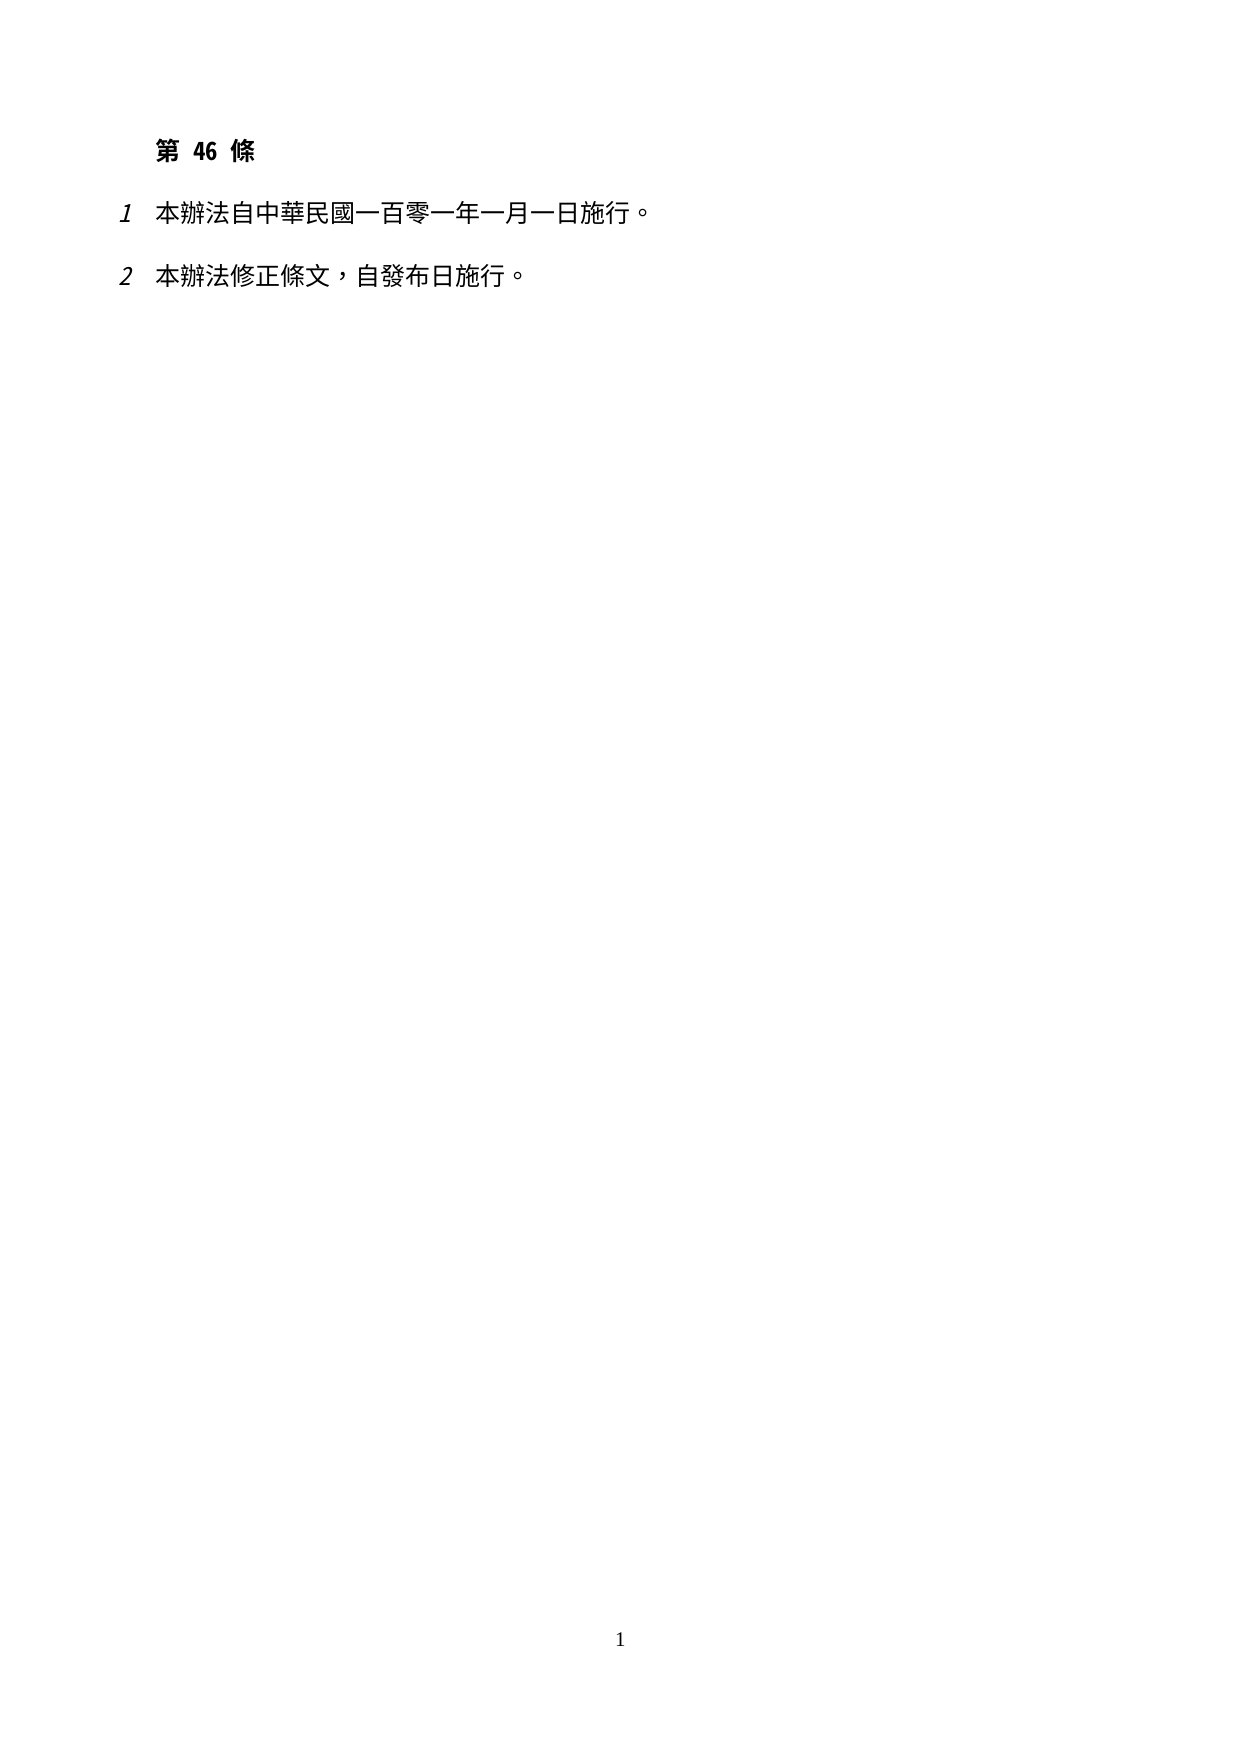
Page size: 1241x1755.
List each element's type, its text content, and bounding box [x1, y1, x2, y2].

text 1 本辦法自中華民國一百零一年一月一日施行。 [118, 170, 1122, 233]
text 第 46 條 [156, 108, 1122, 170]
text 2 本辦法修正條文，自發布日施行。 [118, 233, 1122, 295]
